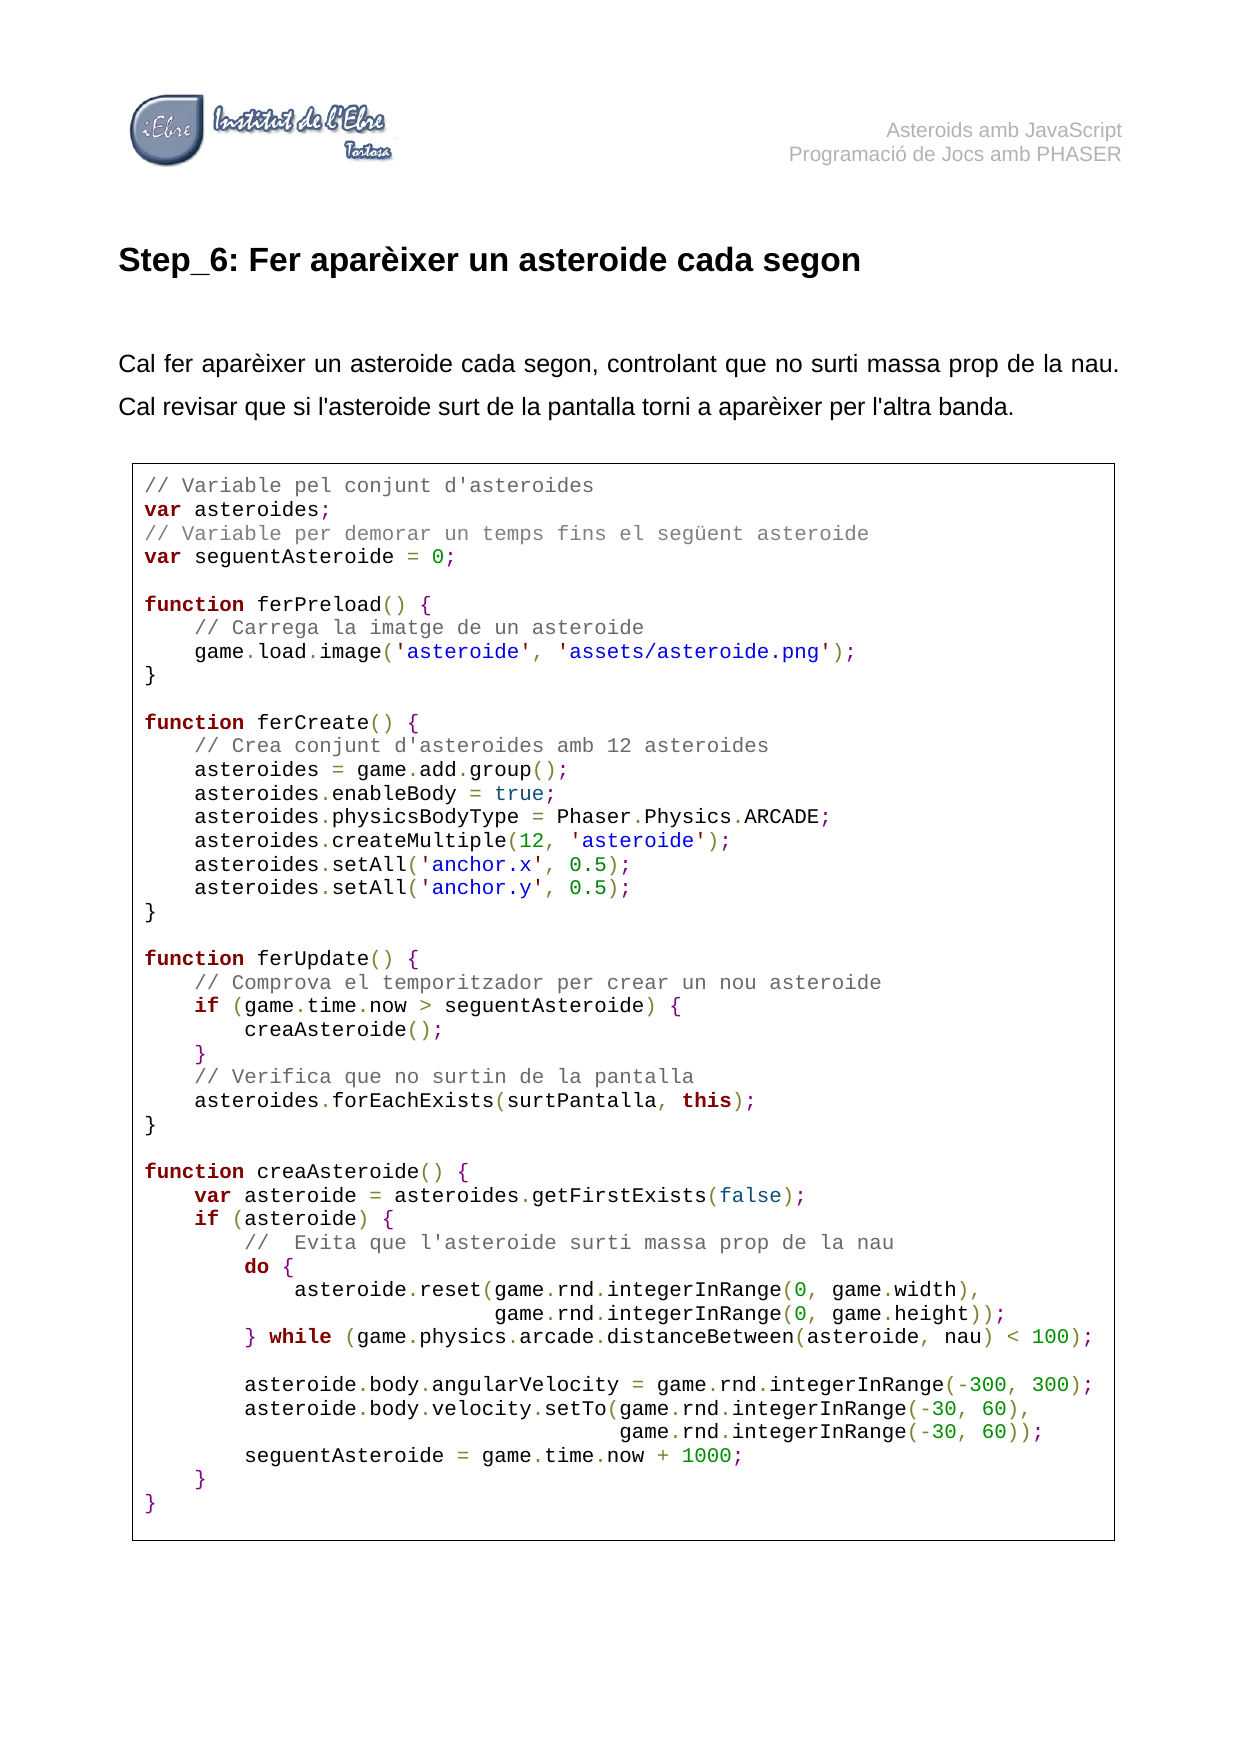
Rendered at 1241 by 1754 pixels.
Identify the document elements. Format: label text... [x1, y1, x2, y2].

picture [118, 79, 409, 181]
subtitle Step_6: Fer aparèixer un asteroide cada segon [118, 240, 1122, 279]
text Cal fer aparèixer un asteroide cada segon, controlant que no surti massa prop de la nau. Cal revisar que si l'asteroide surt de la pantalla torni a aparèixer per l'altra banda. [118, 349, 1122, 421]
